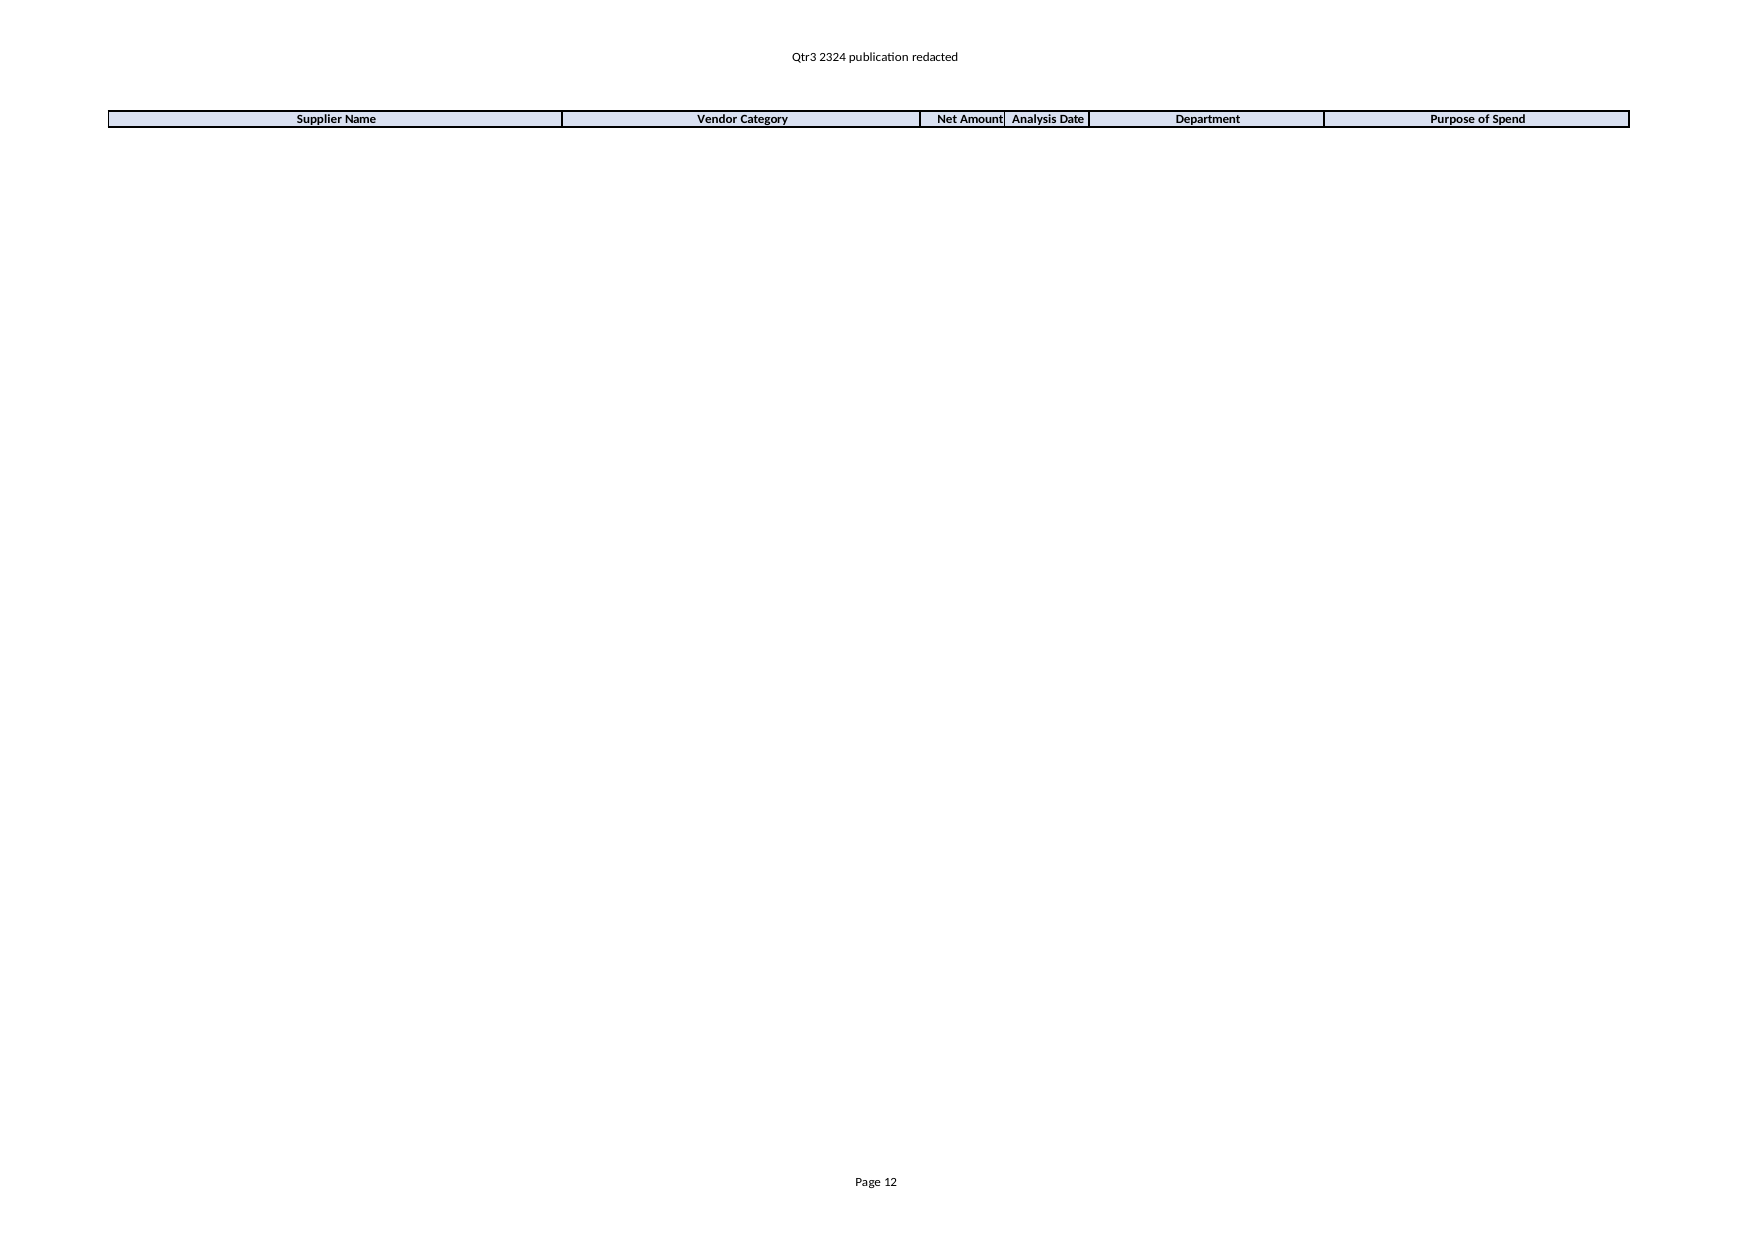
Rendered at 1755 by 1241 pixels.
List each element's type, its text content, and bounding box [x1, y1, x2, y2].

table_header Supplier Name [109, 112, 561, 126]
table_header Purpose of Spend [1325, 112, 1628, 126]
table_header Analysis Date [1005, 112, 1088, 126]
table_header Vendor Category [563, 112, 919, 126]
table_header Net Amount [921, 112, 1004, 126]
table_header Department [1090, 112, 1323, 126]
